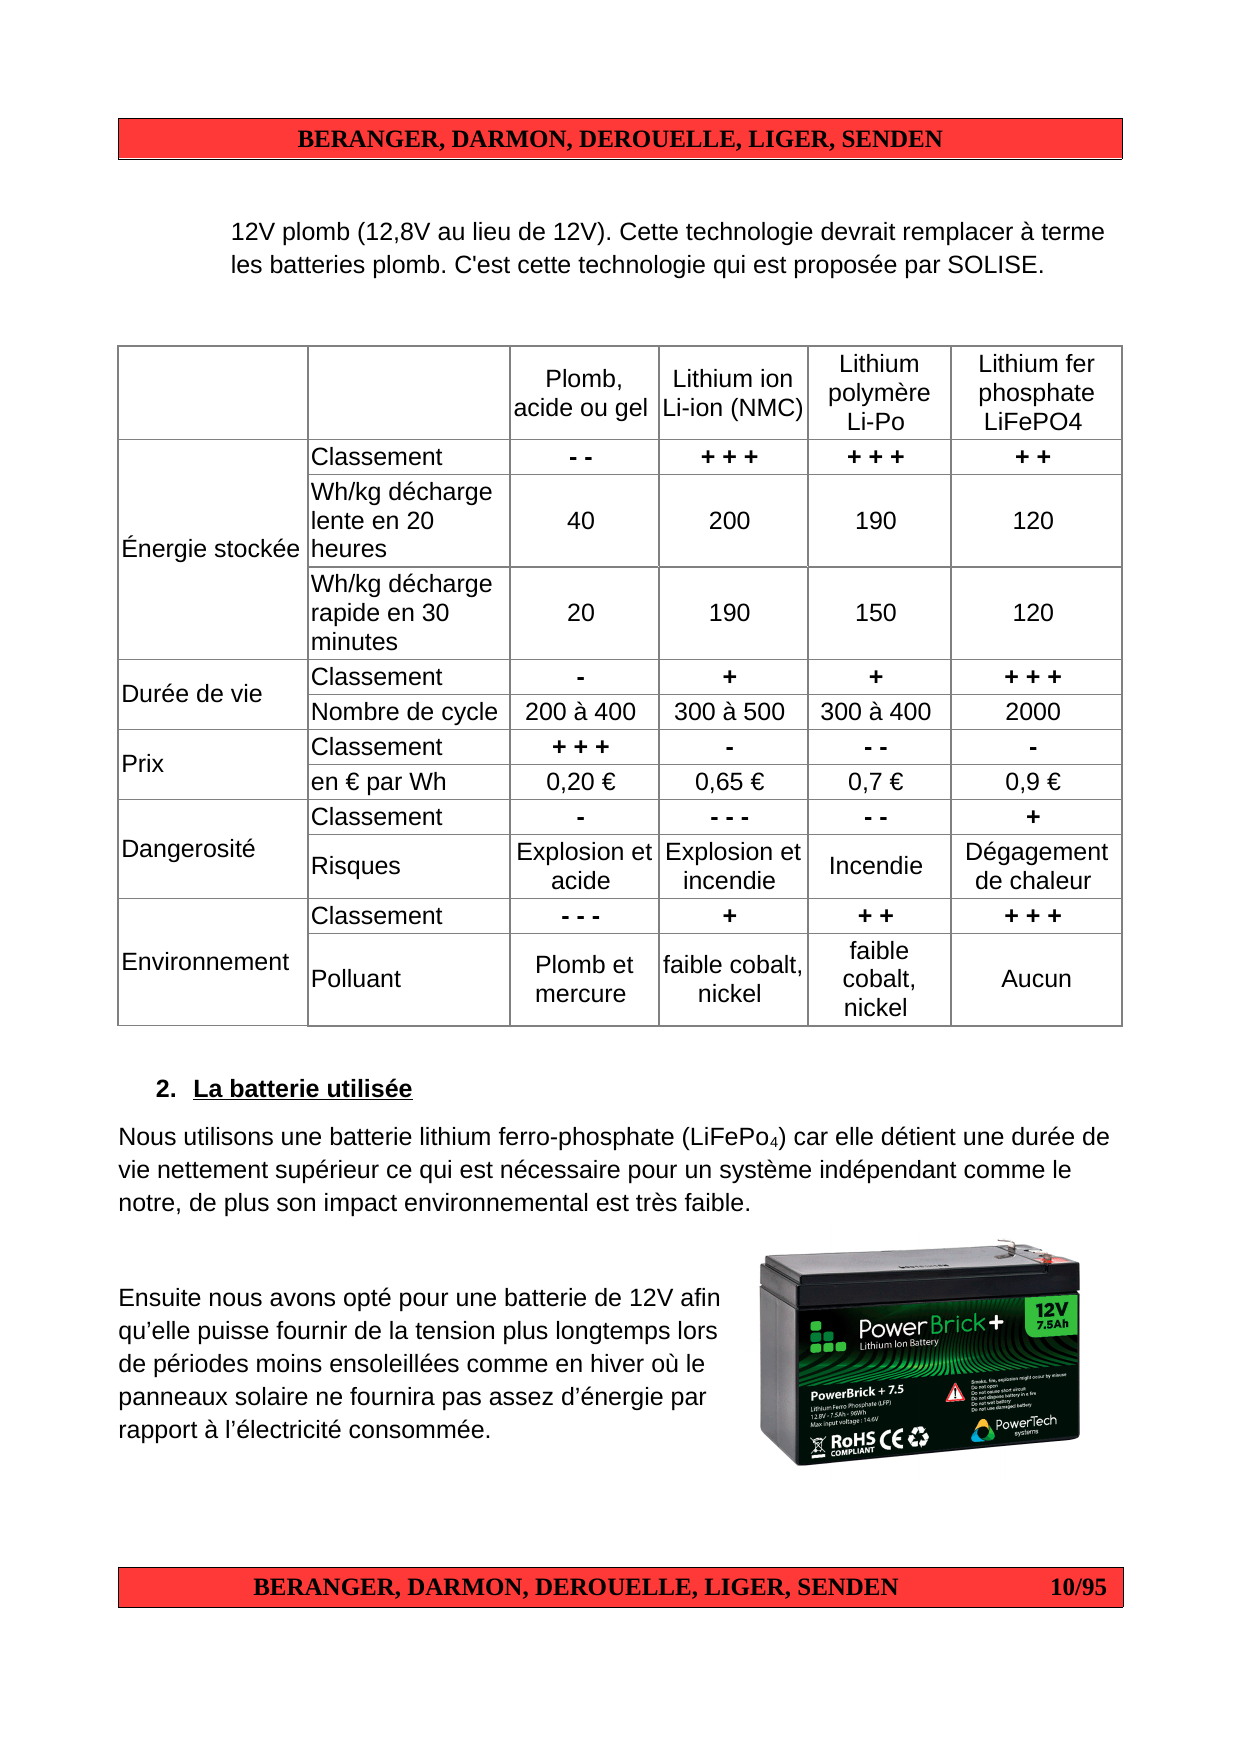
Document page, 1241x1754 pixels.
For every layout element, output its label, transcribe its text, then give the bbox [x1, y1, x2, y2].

table_cell 0,65 € [660, 765, 807, 799]
table_cell Wh/kg décharge rapide en 30 minutes [309, 568, 509, 659]
table_cell - [952, 730, 1121, 764]
table_cell Durée de vie [119, 660, 307, 729]
table_cell 200 [660, 475, 807, 566]
table_cell Environnement [119, 899, 307, 1025]
table_cell + + + [952, 660, 1121, 694]
table_cell Dangerosité [119, 800, 307, 897]
table_cell - [660, 730, 807, 764]
table_cell 190 [809, 475, 950, 566]
table_cell + + [952, 440, 1121, 474]
table_header Lithium ion Li-ion (NMC) [660, 347, 807, 439]
table_cell + [660, 660, 807, 694]
table_cell - [511, 660, 658, 694]
list 12V plomb (12,8V au lieu de 12V). Cette technologie devrait remplacer à terme les batteries plomb. C'est cette technologie qui est proposée par SOLISE. [193, 217, 1122, 278]
table_cell 190 [660, 568, 807, 659]
table_cell 120 [952, 568, 1121, 659]
table_cell + [952, 800, 1121, 834]
table_cell Nombre de cycle [309, 695, 509, 729]
table_cell Classement [309, 899, 509, 932]
table_cell Explosion et acide [511, 835, 658, 897]
table_cell + + + [952, 899, 1121, 932]
table_cell Risques [309, 835, 509, 897]
table_cell - - - [660, 800, 807, 834]
table_cell faible cobalt, nickel [660, 934, 807, 1025]
table_cell + + + [511, 730, 658, 764]
table_cell 300 à 500 [660, 695, 807, 729]
table_cell Énergie stockée [119, 440, 307, 659]
table_cell 20 [511, 568, 658, 659]
table_cell - - [809, 800, 950, 834]
table_cell Explosion et incendie [660, 835, 807, 897]
table_cell Dégagement de chaleur [952, 835, 1121, 897]
table_cell Prix [119, 730, 307, 799]
table_cell 300 à 400 [809, 695, 950, 729]
table_cell Classement [309, 660, 509, 694]
picture [745, 1227, 1093, 1484]
text Nous utilisons une batterie lithium ferro-phosphate (LiFePo4) car elle détient une durée de vie nettement supérieur ce qui est nécessaire pour un système indépendant comme le notre, de plus son impact environnemental est très faible. [118, 1122, 1122, 1216]
table_cell - - [809, 730, 950, 764]
table_cell - - - [511, 899, 658, 932]
table_cell + + [809, 899, 950, 932]
table_cell Classement [309, 440, 509, 474]
table_cell Incendie [809, 835, 950, 897]
text Ensuite nous avons opté pour une batterie de 12V afin qu’elle puisse fournir de la tension plus longtemps lors de périodes moins ensoleillées comme en hiver où le panneaux solaire ne fournira pas assez d’énergie par rapport à l’électricité consommée. [118, 1283, 745, 1444]
list La batterie utilisée [156, 1074, 1122, 1103]
table_cell Plomb et mercure [511, 934, 658, 1025]
table_cell Classement [309, 730, 509, 764]
table_cell 0,9 € [952, 765, 1121, 799]
table_cell Aucun [952, 934, 1121, 1025]
table_cell faible cobalt, nickel [809, 934, 950, 1025]
table_header Lithium polymère Li-Po [809, 347, 950, 439]
table_header [309, 347, 509, 439]
table_header Plomb, acide ou gel [511, 347, 658, 439]
table_cell + + + [809, 440, 950, 474]
table_header [119, 347, 307, 439]
table_cell 40 [511, 475, 658, 566]
table_cell 200 à 400 [511, 695, 658, 729]
table_cell 0,7 € [809, 765, 950, 799]
table_cell - - [511, 440, 658, 474]
table_header Lithium fer phosphate LiFePO4 [952, 347, 1121, 439]
table_cell Polluant [309, 934, 509, 1025]
table_cell + [809, 660, 950, 694]
table_cell Wh/kg décharge lente en 20 heures [309, 475, 509, 566]
table_cell 0,20 € [511, 765, 658, 799]
table_cell Classement [309, 800, 509, 834]
table_cell - [511, 800, 658, 834]
table_cell + + + [660, 440, 807, 474]
table_cell 2000 [952, 695, 1121, 729]
table_cell en € par Wh [309, 765, 509, 799]
table_cell 120 [952, 475, 1121, 566]
table_cell 150 [809, 568, 950, 659]
table_cell + [660, 899, 807, 932]
